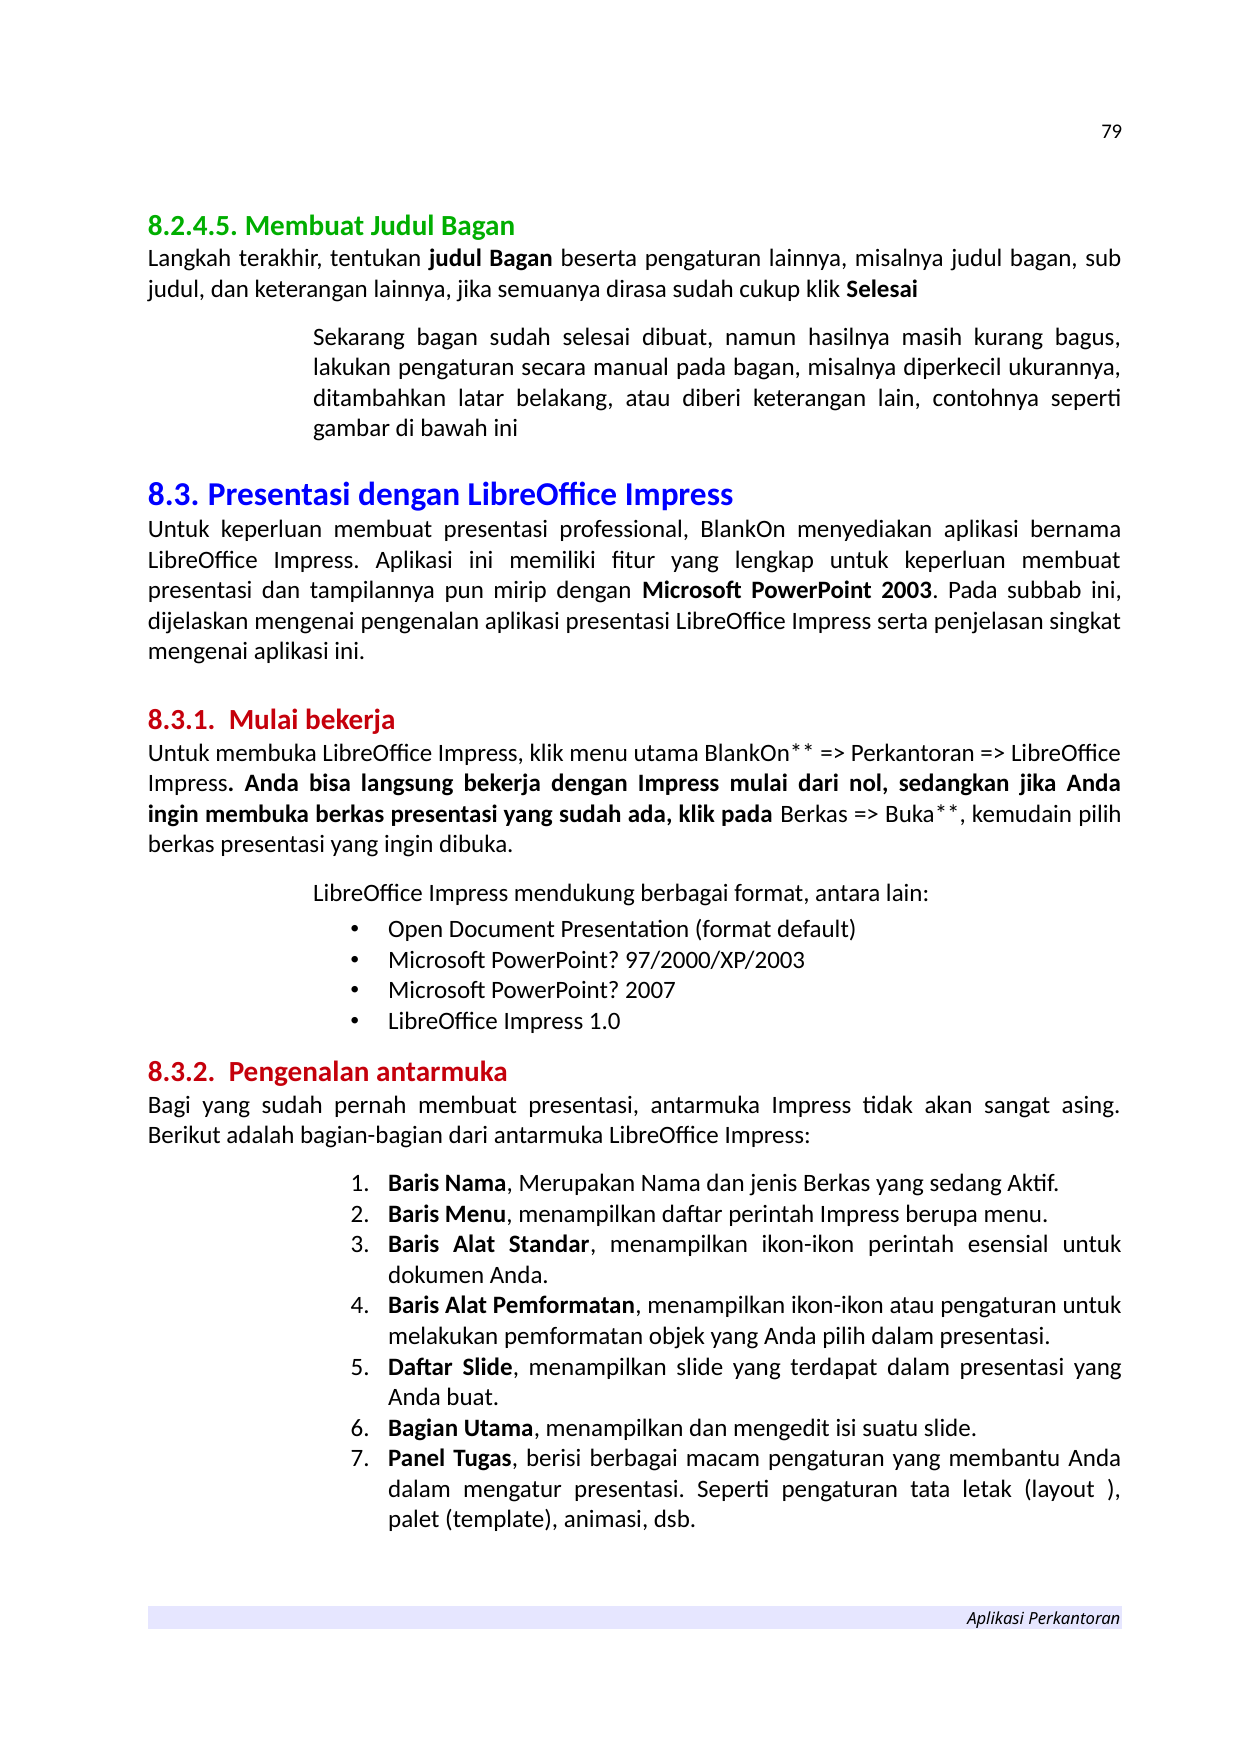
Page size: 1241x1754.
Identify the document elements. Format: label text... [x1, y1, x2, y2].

list LibreOffice Impress 1.0 [350, 1005, 1122, 1035]
subtitle Pengenalan antarmuka [148, 1053, 1122, 1089]
text Untuk membuka LibreOffice Impress, klik menu utama BlankOn** => Perkantoran => LibreOffice Impress. Anda bisa langsung bekerja dengan Impress mulai dari nol, sedangkan jika Anda ingin membuka berkas presentasi yang sudah ada, klik pada Berkas => Buka**, kemudain pilih berkas presentasi yang ingin dibuka. [148, 737, 1122, 859]
list Microsoft PowerPoint? 2007 [350, 974, 1122, 1005]
list Baris Alat Pemformatan, menampilkan ikon-ikon atau pengaturan untuk melakukan pemformatan objek yang Anda pilih dalam presentasi. [350, 1289, 1122, 1351]
subtitle Presentasi dengan LibreOffice Impress [148, 473, 1122, 513]
subtitle Mulai bekerja [148, 701, 1122, 737]
list Baris Nama, Merupakan Nama dan jenis Berkas yang sedang Aktif. [350, 1167, 1122, 1198]
list Baris Menu, menampilkan daftar perintah Impress berupa menu. [350, 1198, 1122, 1228]
text Untuk keperluan membuat presentasi professional, BlankOn menyediakan aplikasi bernama LibreOffice Impress. Aplikasi ini memiliki fitur yang lengkap untuk keperluan membuat presentasi dan tampilannya pun mirip dengan Microsoft PowerPoint 2003. Pada subbab ini, dijelaskan mengenai pengenalan aplikasi presentasi LibreOffice Impress serta penjelasan singkat mengenai aplikasi ini. [148, 513, 1122, 666]
text Sekarang bagan sudah selesai dibuat, namun hasilnya masih kurang bagus, lakukan pengaturan secara manual pada bagan, misalnya diperkecil ukurannya, ditambahkan latar belakang, atau diberi keterangan lain, contohnya seperti gambar di bawah ini [313, 321, 1122, 443]
subtitle Membuat Judul Bagan [148, 207, 1122, 242]
list Daftar Slide, menampilkan slide yang terdapat dalam presentasi yang Anda buat. [350, 1351, 1122, 1412]
list Panel Tugas, berisi berbagai macam pengaturan yang membantu Anda dalam mengatur presentasi. Seperti pengaturan tata letak (layout ), palet (template), animasi, dsb. [350, 1442, 1122, 1534]
list Open Document Presentation (format default) [350, 913, 1122, 944]
list Baris Alat Standar, menampilkan ikon-ikon perintah esensial untuk dokumen Anda. [350, 1228, 1122, 1289]
text Bagi yang sudah pernah membuat presentasi, antarmuka Impress tidak akan sangat asing. Berikut adalah bagian-bagian dari antarmuka LibreOffice Impress: [148, 1089, 1122, 1150]
text LibreOffice Impress mendukung berbagai format, antara lain: [313, 877, 1122, 907]
list Bagian Utama, menampilkan dan mengedit isi suatu slide. [350, 1412, 1122, 1442]
list Microsoft PowerPoint? 97/2000/XP/2003 [350, 944, 1122, 974]
text Langkah terakhir, tentukan judul Bagan beserta pengaturan lainnya, misalnya judul bagan, sub judul, dan keterangan lainnya, jika semuanya dirasa sudah cukup klik Selesai [148, 242, 1122, 303]
